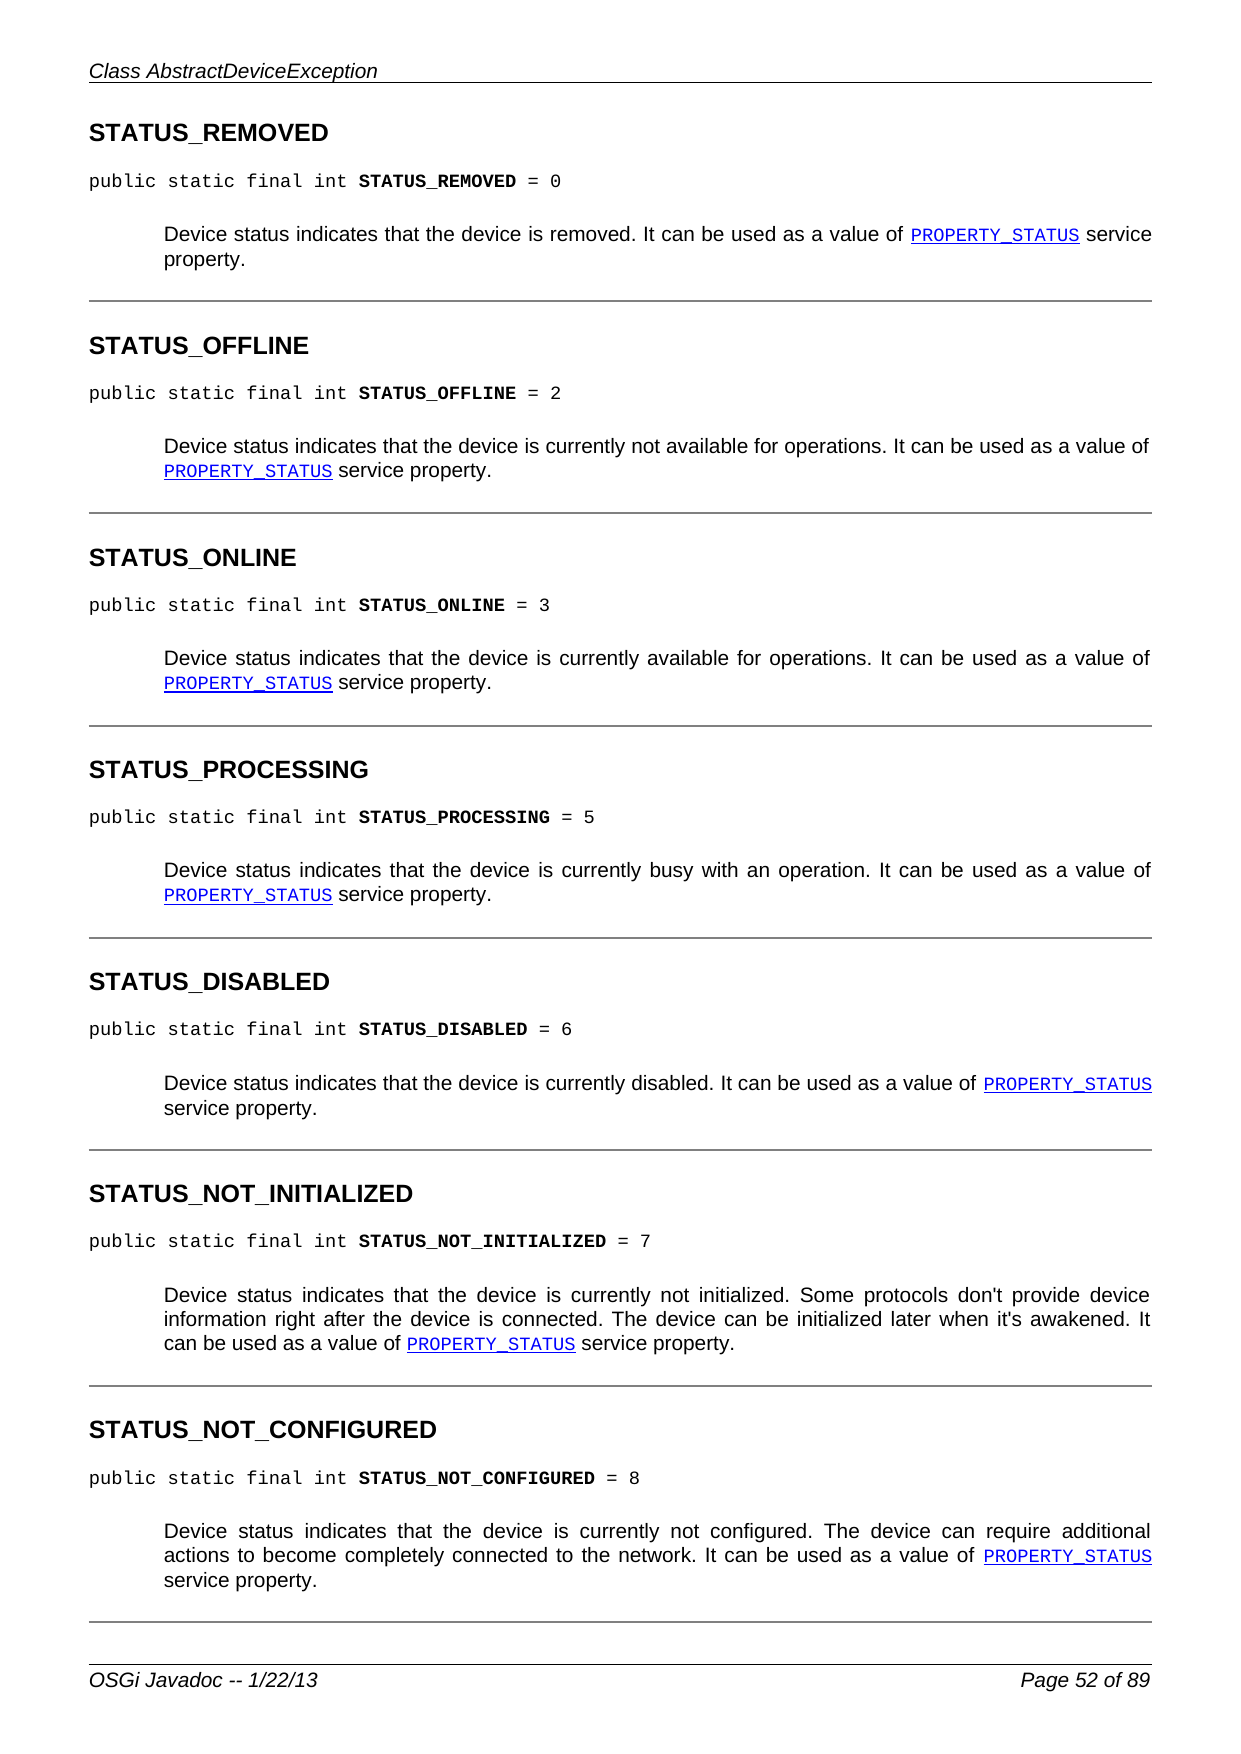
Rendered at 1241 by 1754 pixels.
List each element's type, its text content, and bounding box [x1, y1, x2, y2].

text Device status indicates that the device is currently not available for operations. It can be used as a value of PROPERTY_STATUS service property. [163, 434, 1152, 483]
subtitle STATUS_DISABLED [88, 967, 1152, 996]
subtitle STATUS_REMOVED [88, 118, 1152, 147]
text Device status indicates that the device is currently available for operations. It can be used as a value of PROPERTY_STATUS service property. [163, 646, 1152, 695]
subtitle STATUS_OFFLINE [88, 331, 1152, 359]
text Device status indicates that the device is currently not configured. The device can require additional actions to become completely connected to the network. It can be used as a value of PROPERTY_STATUS service property. [163, 1519, 1152, 1592]
subtitle STATUS_ONLINE [88, 543, 1152, 572]
subtitle STATUS_NOT_INITIALIZED [88, 1179, 1152, 1208]
text public static final int STATUS_OFFLINE = 2 [88, 383, 1152, 405]
text Device status indicates that the device is currently not initialized. Some protocols don't provide device information right after the device is connected. The device can be initialized later when it's awakened. It can be used as a value of PROPERTY_STATUS service property. [163, 1283, 1152, 1356]
text public static final int STATUS_NOT_INITIALIZED = 7 [88, 1232, 1152, 1253]
text Device status indicates that the device is currently disabled. It can be used as a value of PROPERTY_STATUS service property. [163, 1071, 1152, 1120]
text public static final int STATUS_NOT_CONFIGURED = 8 [88, 1468, 1152, 1490]
text public static final int STATUS_REMOVED = 0 [88, 171, 1152, 193]
text Device status indicates that the device is currently busy with an operation. It can be used as a value of PROPERTY_STATUS service property. [163, 858, 1152, 907]
subtitle STATUS_NOT_CONFIGURED [88, 1416, 1152, 1444]
text public static final int STATUS_DISABLED = 6 [88, 1020, 1152, 1041]
text public static final int STATUS_ONLINE = 3 [88, 596, 1152, 617]
subtitle STATUS_PROCESSING [88, 755, 1152, 784]
text Device status indicates that the device is removed. It can be used as a value of PROPERTY_STATUS service property. [163, 222, 1152, 271]
text public static final int STATUS_PROCESSING = 5 [88, 808, 1152, 829]
